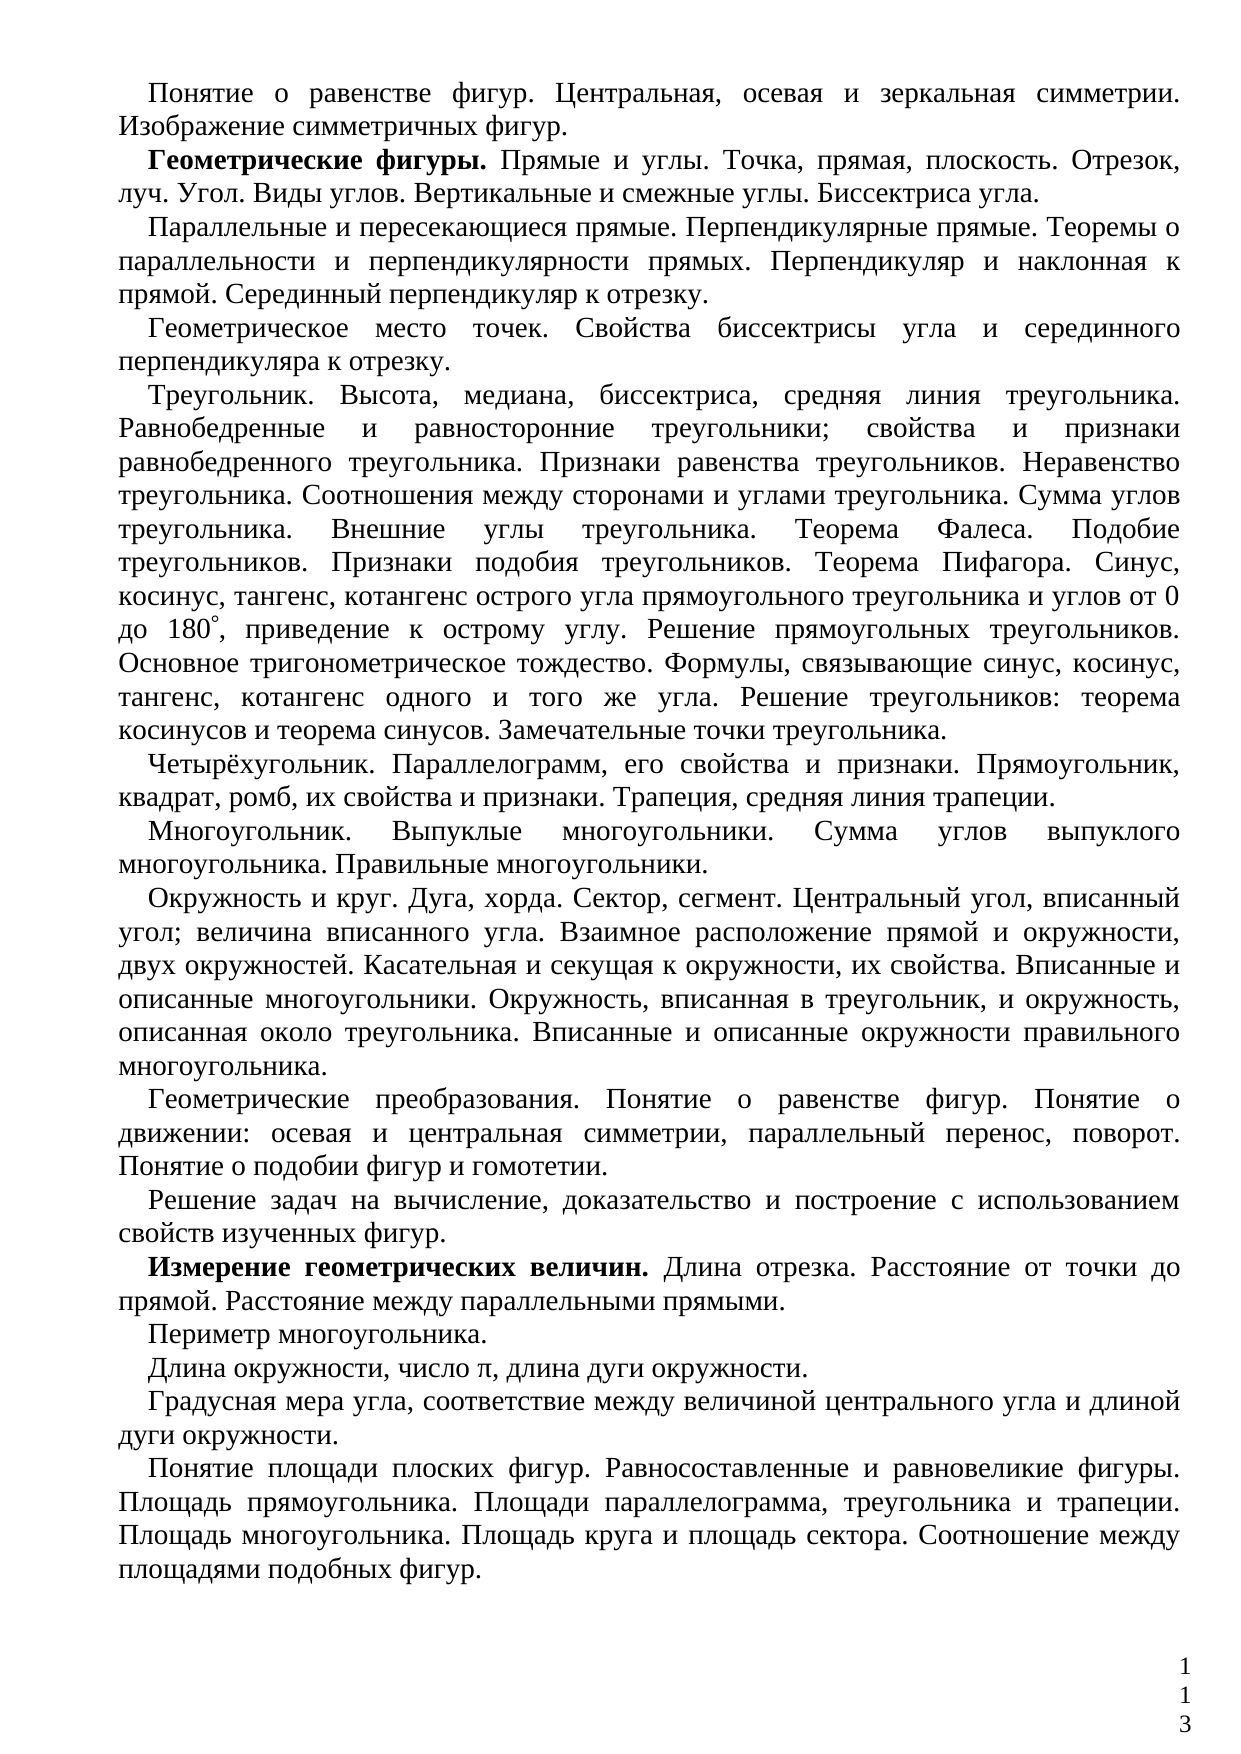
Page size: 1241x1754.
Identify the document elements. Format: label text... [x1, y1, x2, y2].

text Периметр многоугольника. [118, 1316, 1181, 1350]
text Длина окружности, число π, длина дуги окружности. [118, 1350, 1181, 1383]
text Треугольник. Высота, медиана, биссектриса, средняя линия треугольника. Равнобедренные и равносторонние треугольники; свойства и признаки равнобедренного треугольника. Признаки равенства треугольников. Неравенство треугольника. Соотношения между сторонами и углами треугольника. Сумма углов треугольника. Внешние углы треугольника. Теорема Фалеса. Подобие треугольников. Признаки подобия треугольников. Теорема Пифагора. Синус, косинус, тангенс, котангенс острого угла прямоугольного треугольника и углов от 0 до 180, приведение к острому углу. Решение прямоугольных треугольников. Основное тригонометрическое тождество. Формулы, связывающие синус, косинус, тангенс, котангенс одного и того же угла. Решение треугольников: теорема косинусов и теорема синусов. Замечательные точки треугольника. [118, 377, 1181, 746]
text Многоугольник. Выпуклые многоугольники. Сумма углов выпуклого многоугольника. Правильные многоугольники. [118, 813, 1181, 880]
text Решение задач на вычисление, доказательство и построение с использованием свойств изученных фигур. [118, 1182, 1181, 1249]
text Понятие о равенстве фигур. Центральная, осевая и зеркальная симметрии. Изображение симметричных фигур. [118, 75, 1181, 142]
text Геометрические фигуры. Прямые и углы. Точка, прямая, плоскость. Отрезок, луч. Угол. Виды углов. Вертикальные и смежные углы. Биссектриса угла. [118, 142, 1181, 209]
text Измерение геометрических величин. Длина отрезка. Расстояние от точки до прямой. Расстояние между параллельными прямыми. [118, 1249, 1181, 1316]
text Четырёхугольник. Параллелограмм, его свойства и признаки. Прямоугольник, квадрат, ромб, их свойства и признаки. Трапеция, средняя линия трапеции. [118, 746, 1181, 813]
text Геометрические преобразования. Понятие о равенстве фигур. Понятие о движении: осевая и центральная симметрии, параллельный перенос, поворот. Понятие о подобии фигур и гомотетии. [118, 1081, 1181, 1182]
text Градусная мера угла, соответствие между величиной центрального угла и длиной дуги окружности. [118, 1383, 1181, 1450]
text Параллельные и пересекающиеся прямые. Перпендикулярные прямые. Теоремы о параллельности и перпендикулярности прямых. Перпендикуляр и наклонная к прямой. Серединный перпендикуляр к отрезку. [118, 209, 1181, 310]
text Геометрическое место точек. Свойства биссектрисы угла и серединного перпендикуляра к отрезку. [118, 310, 1181, 377]
text Понятие площади плоских фигур. Равносоставленные и равновеликие фигуры. Площадь прямоугольника. Площади параллелограмма, треугольника и трапеции. Площадь многоугольника. Площадь круга и площадь сектора. Соотношение между площадями подобных фигур. [118, 1450, 1181, 1584]
text Окружность и круг. Дуга, хорда. Сектор, сегмент. Центральный угол, вписанный угол; величина вписанного угла. Взаимное расположение прямой и окружности, двух окружностей. Касательная и секущая к окружности, их свойства. Вписанные и описанные многоугольники. Окружность, вписанная в треугольник, и окружность, описанная около треугольника. Вписанные и описанные окружности правильного многоугольника. [118, 880, 1181, 1081]
